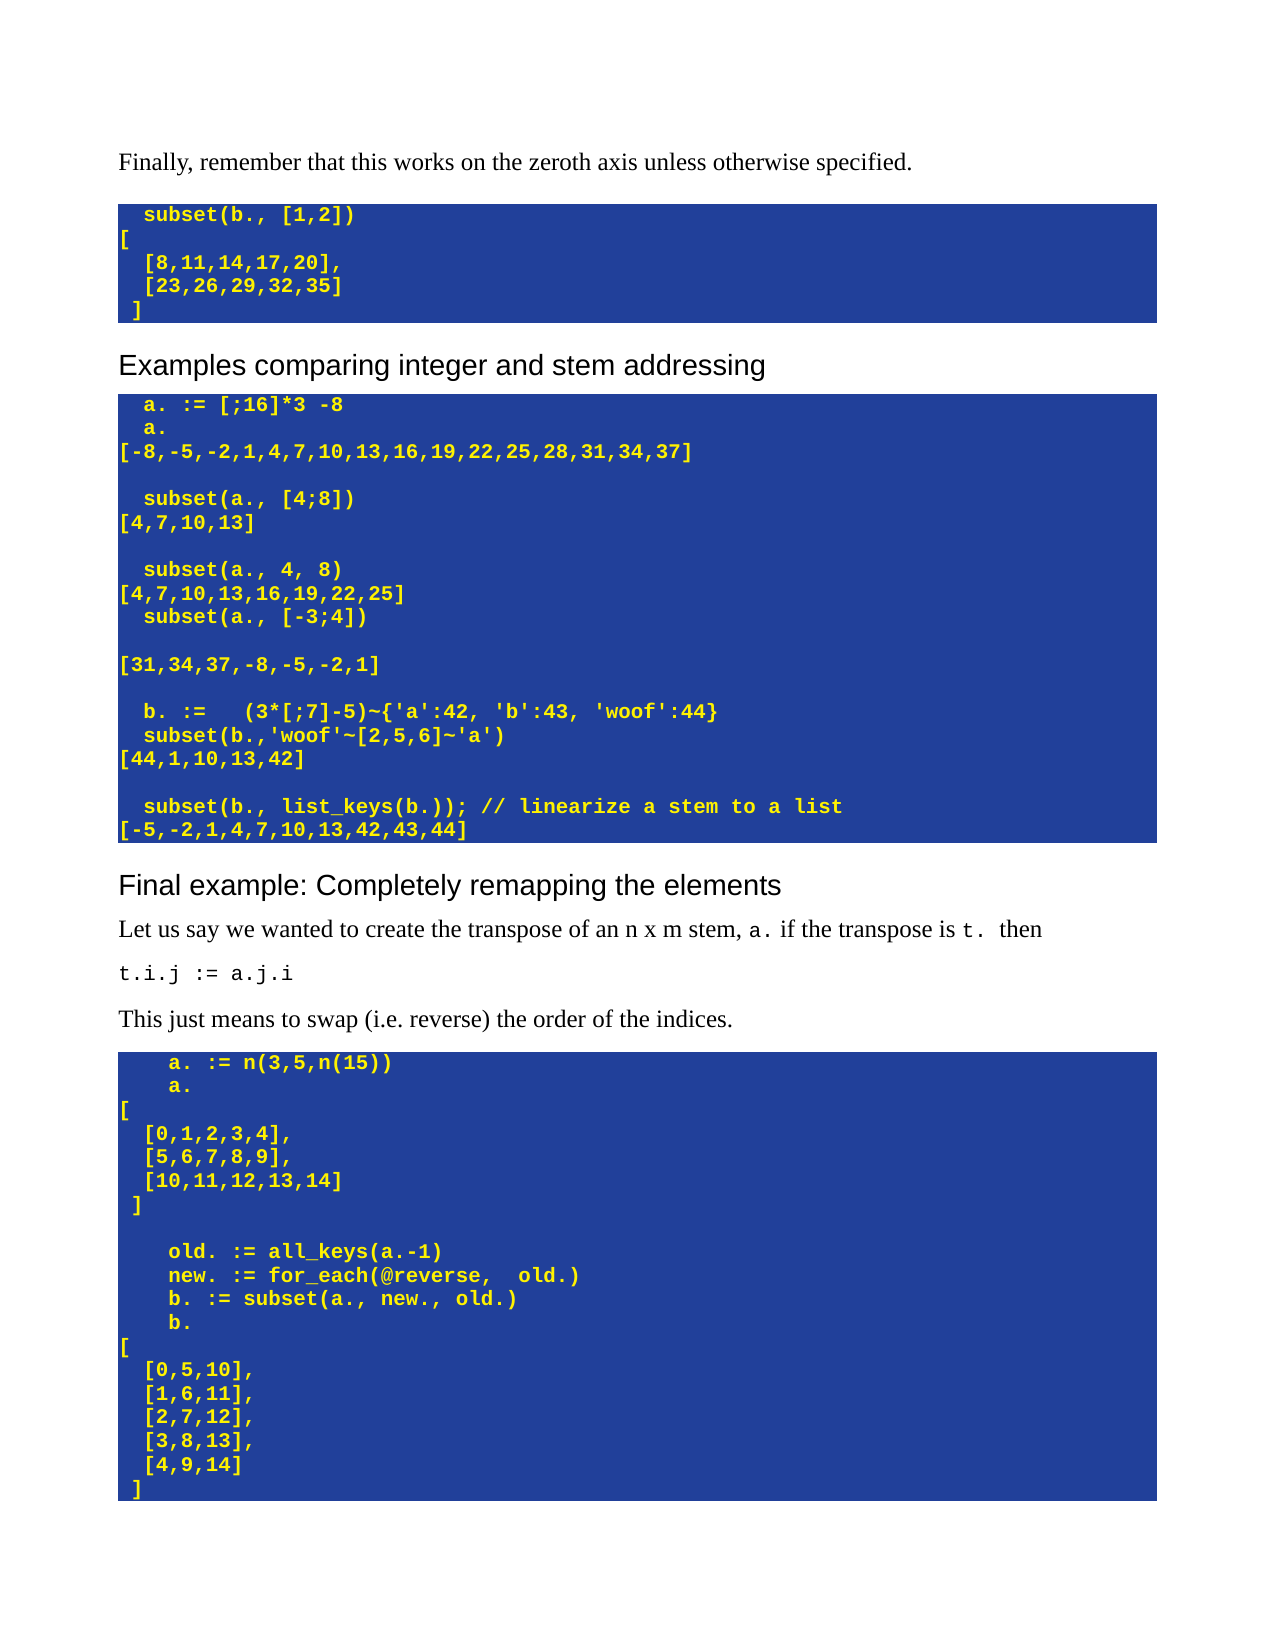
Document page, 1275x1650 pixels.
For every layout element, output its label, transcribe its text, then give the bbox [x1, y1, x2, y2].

text [-8,-5,-2,1,4,7,10,13,16,19,22,25,28,31,34,37] [118, 441, 1157, 464]
text a. [118, 1076, 1157, 1099]
text Finally, remember that this works on the zeroth axis unless otherwise specified. [118, 147, 1157, 176]
text Let us say we wanted to create the transpose of an n x m stem, a. if the transpose is t. then [118, 914, 1157, 943]
text ] [118, 299, 1157, 323]
text [23,26,29,32,35] [118, 275, 1157, 299]
text [-5,-2,1,4,7,10,13,42,43,44] [118, 819, 1157, 843]
text b. [118, 1312, 1157, 1336]
text [3,8,13], [118, 1430, 1157, 1454]
text subset(a., [4;8]) [118, 488, 1157, 512]
subtitle Final example: Completely remapping the elements [118, 868, 1157, 901]
text [ [118, 1099, 1157, 1123]
text a. [118, 417, 1157, 441]
text [ [118, 1336, 1157, 1359]
text This just means to swap (i.e. reverse) the order of the indices. [118, 1004, 1157, 1033]
text [ [118, 228, 1157, 252]
text a. := [;16]*3 -8 [118, 394, 1157, 417]
text [0,5,10], [118, 1359, 1157, 1383]
text [4,9,14] [118, 1454, 1157, 1477]
text [4,7,10,13,16,19,22,25] [118, 583, 1157, 606]
text b. := (3*[;7]-5)~{'a':42, 'b':43, 'woof':44} [118, 701, 1157, 725]
text [10,11,12,13,14] [118, 1170, 1157, 1194]
text subset(b., [1,2]) [118, 204, 1157, 228]
text t.i.j := a.j.i [118, 962, 1157, 986]
text [4,7,10,13] [118, 512, 1157, 536]
text ] [118, 1477, 1157, 1501]
subtitle Examples comparing integer and stem addressing [118, 348, 1157, 381]
text subset(b.,'woof'~[2,5,6]~'a') [118, 725, 1157, 748]
text [31,34,37,-8,-5,-2,1] [118, 654, 1157, 677]
text [44,1,10,13,42] [118, 748, 1157, 772]
text [5,6,7,8,9], [118, 1146, 1157, 1170]
text subset(b., list_keys(b.)); // linearize a stem to a list [118, 796, 1157, 819]
text subset(a., [-3;4]) [118, 606, 1157, 630]
text [1,6,11], [118, 1383, 1157, 1407]
text [8,11,14,17,20], [118, 252, 1157, 275]
text [0,1,2,3,4], [118, 1123, 1157, 1146]
text old. := all_keys(a.-1) new. := for_each(@reverse, old.) b. := subset(a., new., old.) [118, 1217, 1157, 1312]
text [2,7,12], [118, 1407, 1157, 1430]
text subset(a., 4, 8) [118, 559, 1157, 583]
text a. := n(3,5,n(15)) [118, 1052, 1157, 1076]
text ] [118, 1194, 1157, 1217]
